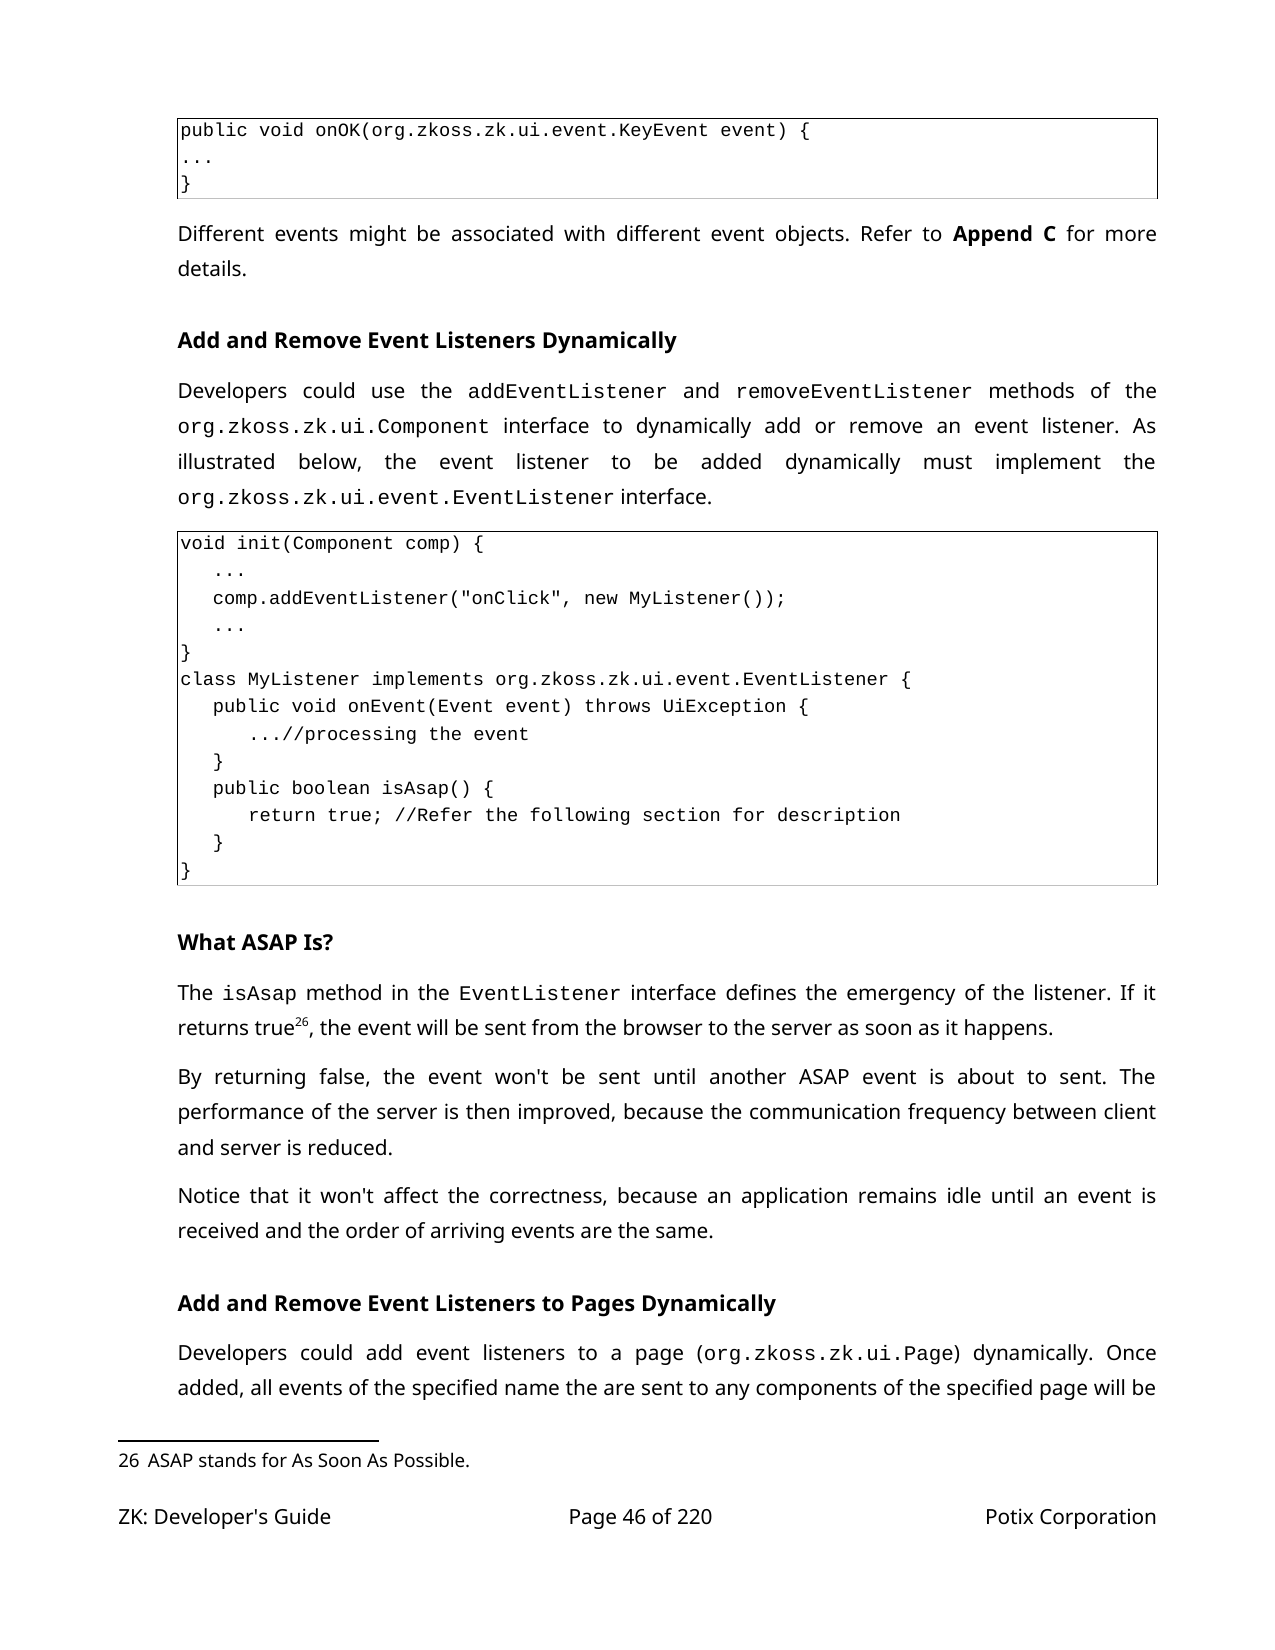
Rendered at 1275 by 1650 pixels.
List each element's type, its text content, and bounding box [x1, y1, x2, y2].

text The isAsap method in the EventListener interface defines the emergency of the listener. If it returns true, the event will be sent from the browser to the server as soon as it happens. [177, 978, 1157, 1042]
text public void onOK(org.zkoss.zk.ui.event.KeyEvent event) { ... } [178, 119, 1157, 198]
text ... [178, 558, 1157, 583]
text } [178, 857, 1157, 885]
text class MyListener implements org.zkoss.zk.ui.event.EventListener { [178, 667, 1157, 691]
text Developers could add event listeners to a page (org.zkoss.zk.ui.Page) dynamically. Once added, all events of the specified name the are sent to any components of the specified page will be [177, 1338, 1157, 1402]
text public void onEvent(Event event) throws UiException { [178, 694, 1157, 718]
subtitle Add and Remove Event Listeners to Pages Dynamically [177, 1287, 1157, 1317]
subtitle Add and Remove Event Listeners Dynamically [177, 325, 1157, 355]
text Developers could use the addEventListener and removeEventListener methods of the org.zkoss.zk.ui.Component interface to dynamically add or remove an event listener. As illustrated below, the event listener to be added dynamically must implement the org.zkoss.zk.ui.event.EventListener interface. [177, 376, 1157, 511]
text ASAP stands for As Soon As Possible. [118, 1447, 1157, 1473]
text public boolean isAsap() { [178, 776, 1157, 800]
text void init(Component comp) { [178, 532, 1157, 555]
text comp.addEventListener("onClick", new MyListener()); [178, 586, 1157, 610]
text Notice that it won't affect the correctness, because an application remains idle until an event is received and the order of arriving events are the same. [177, 1181, 1157, 1245]
text By returning false, the event won't be sent until another ASAP event is about to sent. The performance of the server is then improved, because the communication frequency between client and server is reduced. [177, 1062, 1157, 1161]
text ... [178, 613, 1157, 637]
text return true; //Refer the following section for description [178, 803, 1157, 827]
text } [178, 749, 1157, 773]
text ...//processing the event [178, 721, 1157, 746]
text Different events might be associated with different event objects. Refer to Append C for more details. [177, 219, 1157, 283]
text } [178, 830, 1157, 854]
text } [178, 640, 1157, 664]
subtitle What ASAP Is? [177, 927, 1157, 957]
